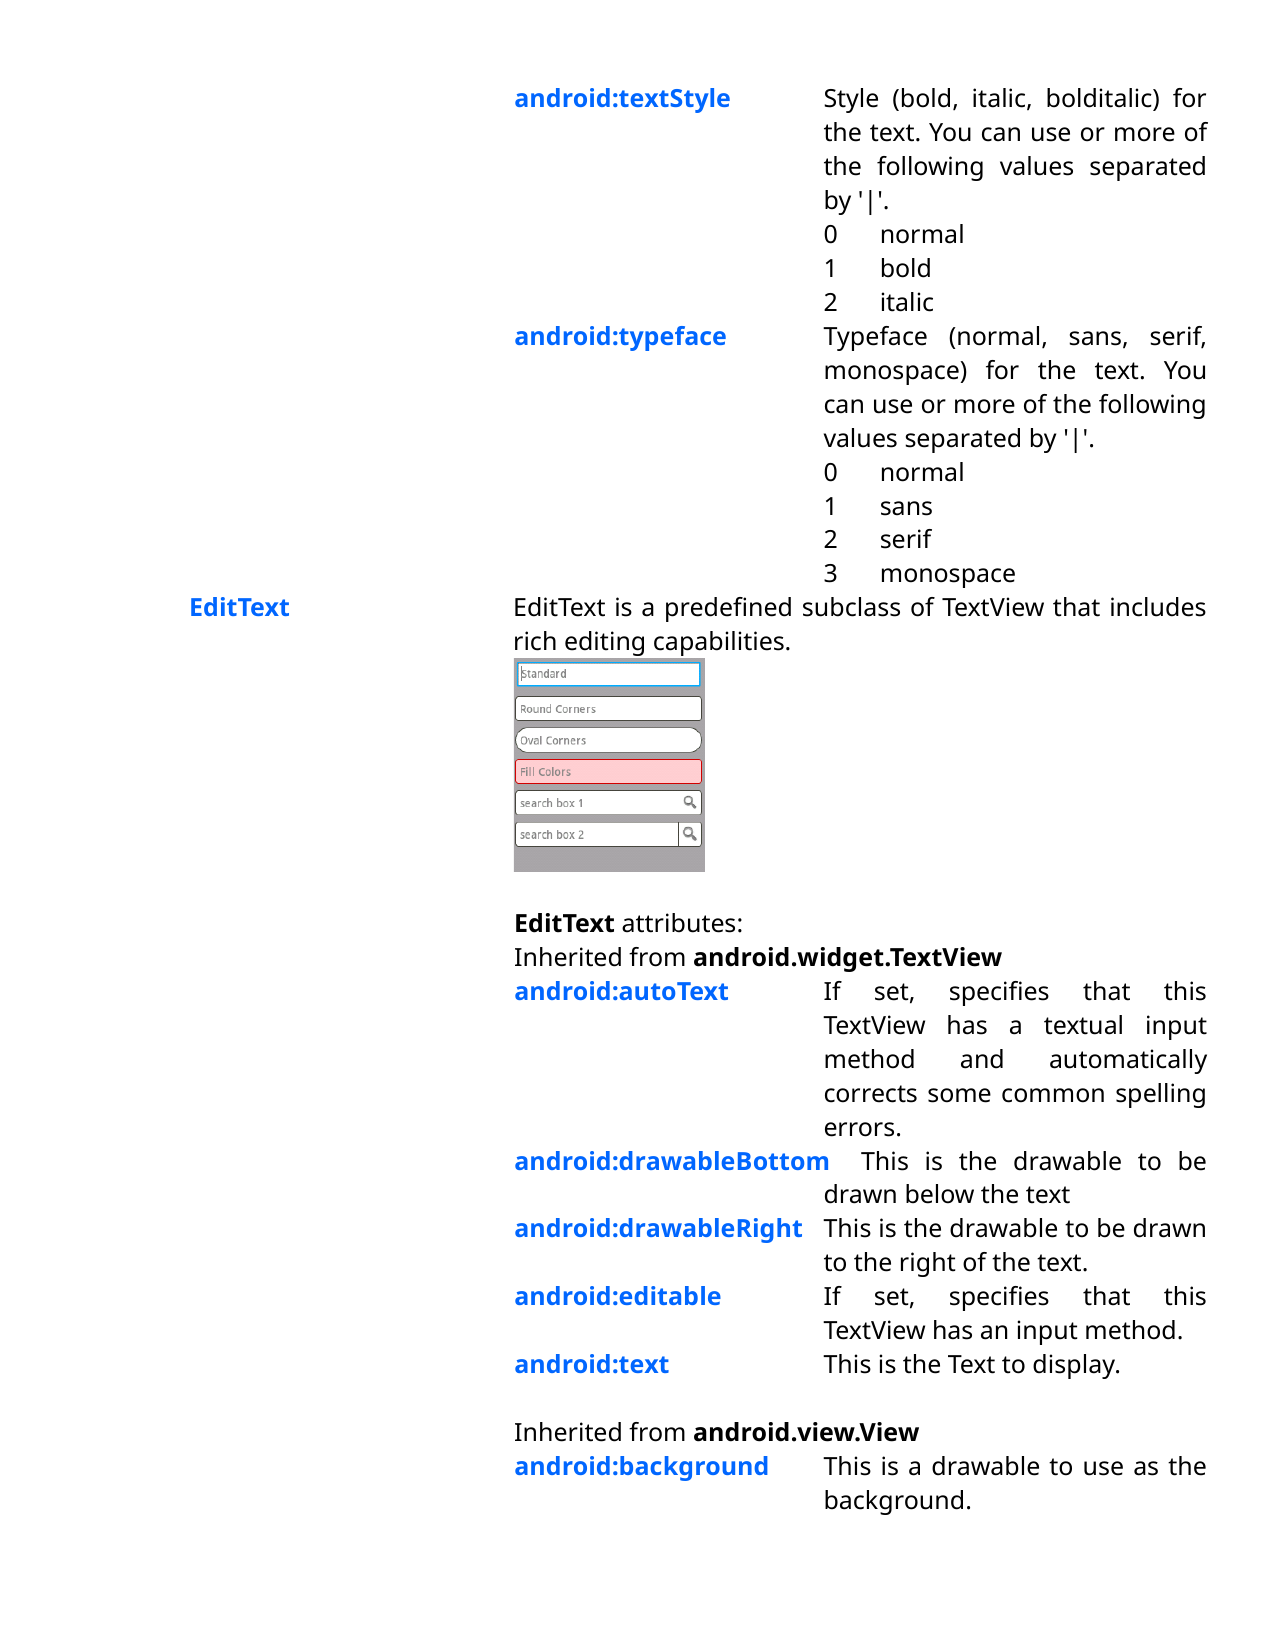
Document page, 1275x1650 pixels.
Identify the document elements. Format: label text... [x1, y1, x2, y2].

list android:text This is the Text to display. [514, 1347, 1207, 1381]
list 2 serif [823, 522, 1207, 556]
list 0 normal [823, 454, 1207, 488]
list android:autoText If set, specifies that this TextView has a textual input method and automatically corrects some common spelling errors. [514, 974, 1207, 1143]
list 0 normal [823, 217, 1207, 251]
list android:drawableBottom This is the drawable to be drawn below the text [514, 1143, 1207, 1211]
picture [513, 658, 705, 872]
list EditText attributes: [514, 906, 1207, 940]
list android:typeface Typeface (normal, sans, serif, monospace) for the text. You can use or more of the following values separated by '|'. [514, 319, 1207, 454]
list Inherited from android.widget.TextView [514, 940, 1207, 974]
list EditText EditText is a predefined subclass of TextView that includes rich editing capabilities. [189, 590, 1207, 658]
list Inherited from android.view.View [514, 1415, 1207, 1449]
list 2 italic [823, 285, 1207, 319]
list android:textStyle Style (bold, italic, bolditalic) for the text. You can use or more of the following values separated by '|'. [514, 81, 1207, 217]
list android:drawableRight This is the drawable to be drawn to the right of the text. [514, 1211, 1207, 1279]
list 1 sans [823, 488, 1207, 522]
list android:background This is a drawable to use as the background. [514, 1449, 1207, 1517]
list android:editable If set, specifies that this TextView has an input method. [514, 1279, 1207, 1347]
list 3 monospace [823, 556, 1207, 590]
list 1 bold [823, 251, 1207, 285]
